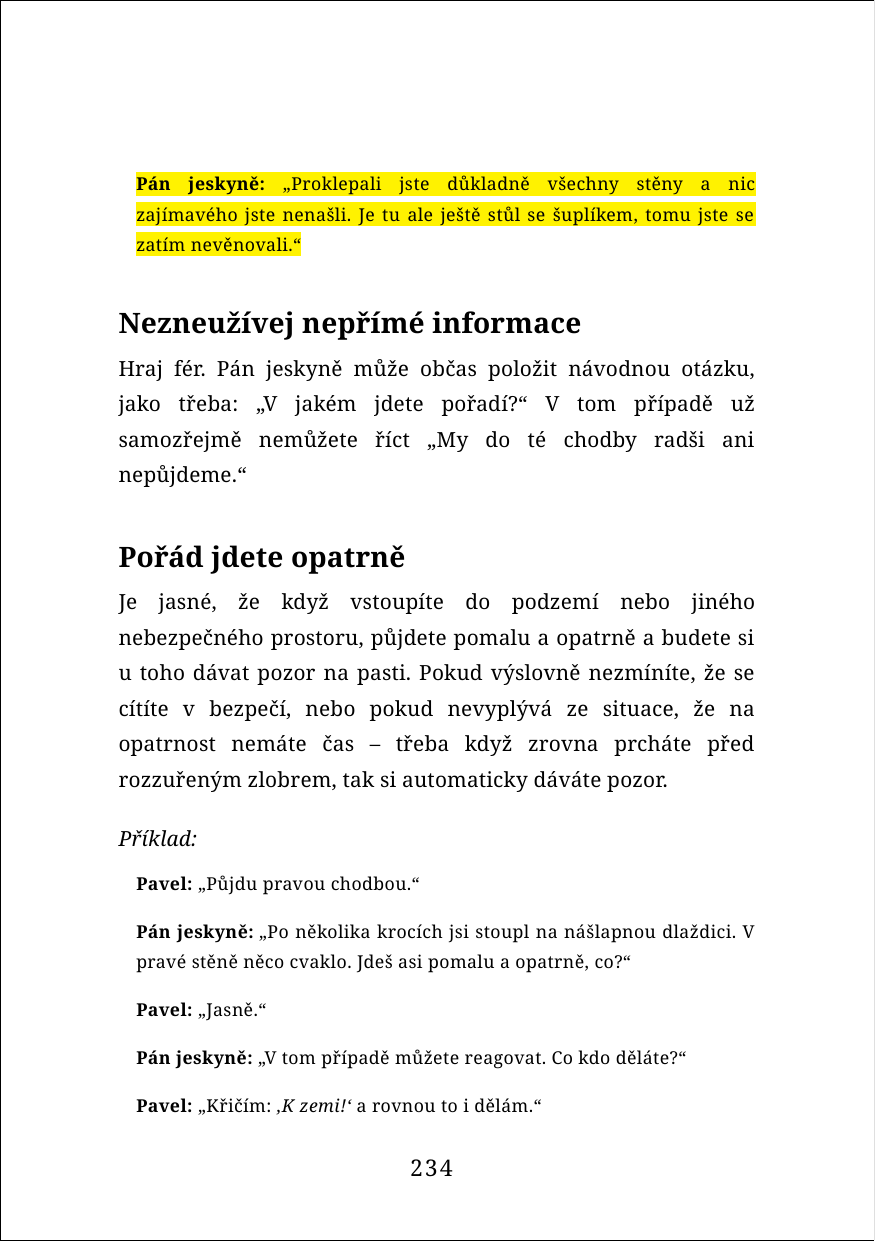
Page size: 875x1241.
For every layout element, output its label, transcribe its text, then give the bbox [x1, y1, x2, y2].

text Pavel: „Křičím: ‚K zemi!‘ a rovnou to i dělám.“ [136, 1093, 756, 1117]
text Pavel: „Jasně.“ [136, 997, 756, 1022]
subtitle Pořád jdete opatrně [118, 537, 756, 576]
text Hraj fér. Pán jeskyně může občas položit návodnou otázku, jako třeba: „V jakém jdete pořadí?“ V tom případě už samozřejmě nemůžete říct „My do té chodby radši ani nepůjdeme.“ [118, 354, 756, 489]
text Příklad: [118, 824, 756, 853]
text Pán jeskyně: „Po několika krocích jsi stoupl na nášlapnou dlaždici. V pravé stěně něco cvaklo. Jdeš asi pomalu a opatrně, co?“ [136, 919, 756, 974]
text Je jasné, že když vstoupíte do podzemí nebo jiného nebezpečného prostoru, půjdete pomalu a opatrně a budete si u toho dávat pozor na pasti. Pokud výslovně nezmíníte, že se cítíte v bezpečí, nebo pokud nevyplývá ze situace, že na opatrnost nemáte čas – třeba když zrovna prcháte před rozzuřeným zlobrem, tak si automaticky dáváte pozor. [118, 587, 756, 793]
text Pán jeskyně: „Proklepali jste důkladně všechny stěny a nic zajímavého jste nenašli. Je tu ale ještě stůl se šuplíkem, tomu jste se zatím nevěnovali.“ [136, 172, 756, 256]
text Pán jeskyně: „V tom případě můžete reagovat. Co kdo děláte?“ [136, 1045, 756, 1069]
subtitle Nezneužívej nepřímé informace [118, 304, 756, 342]
text Pavel: „Půjdu pravou chodbou.“ [136, 871, 756, 896]
